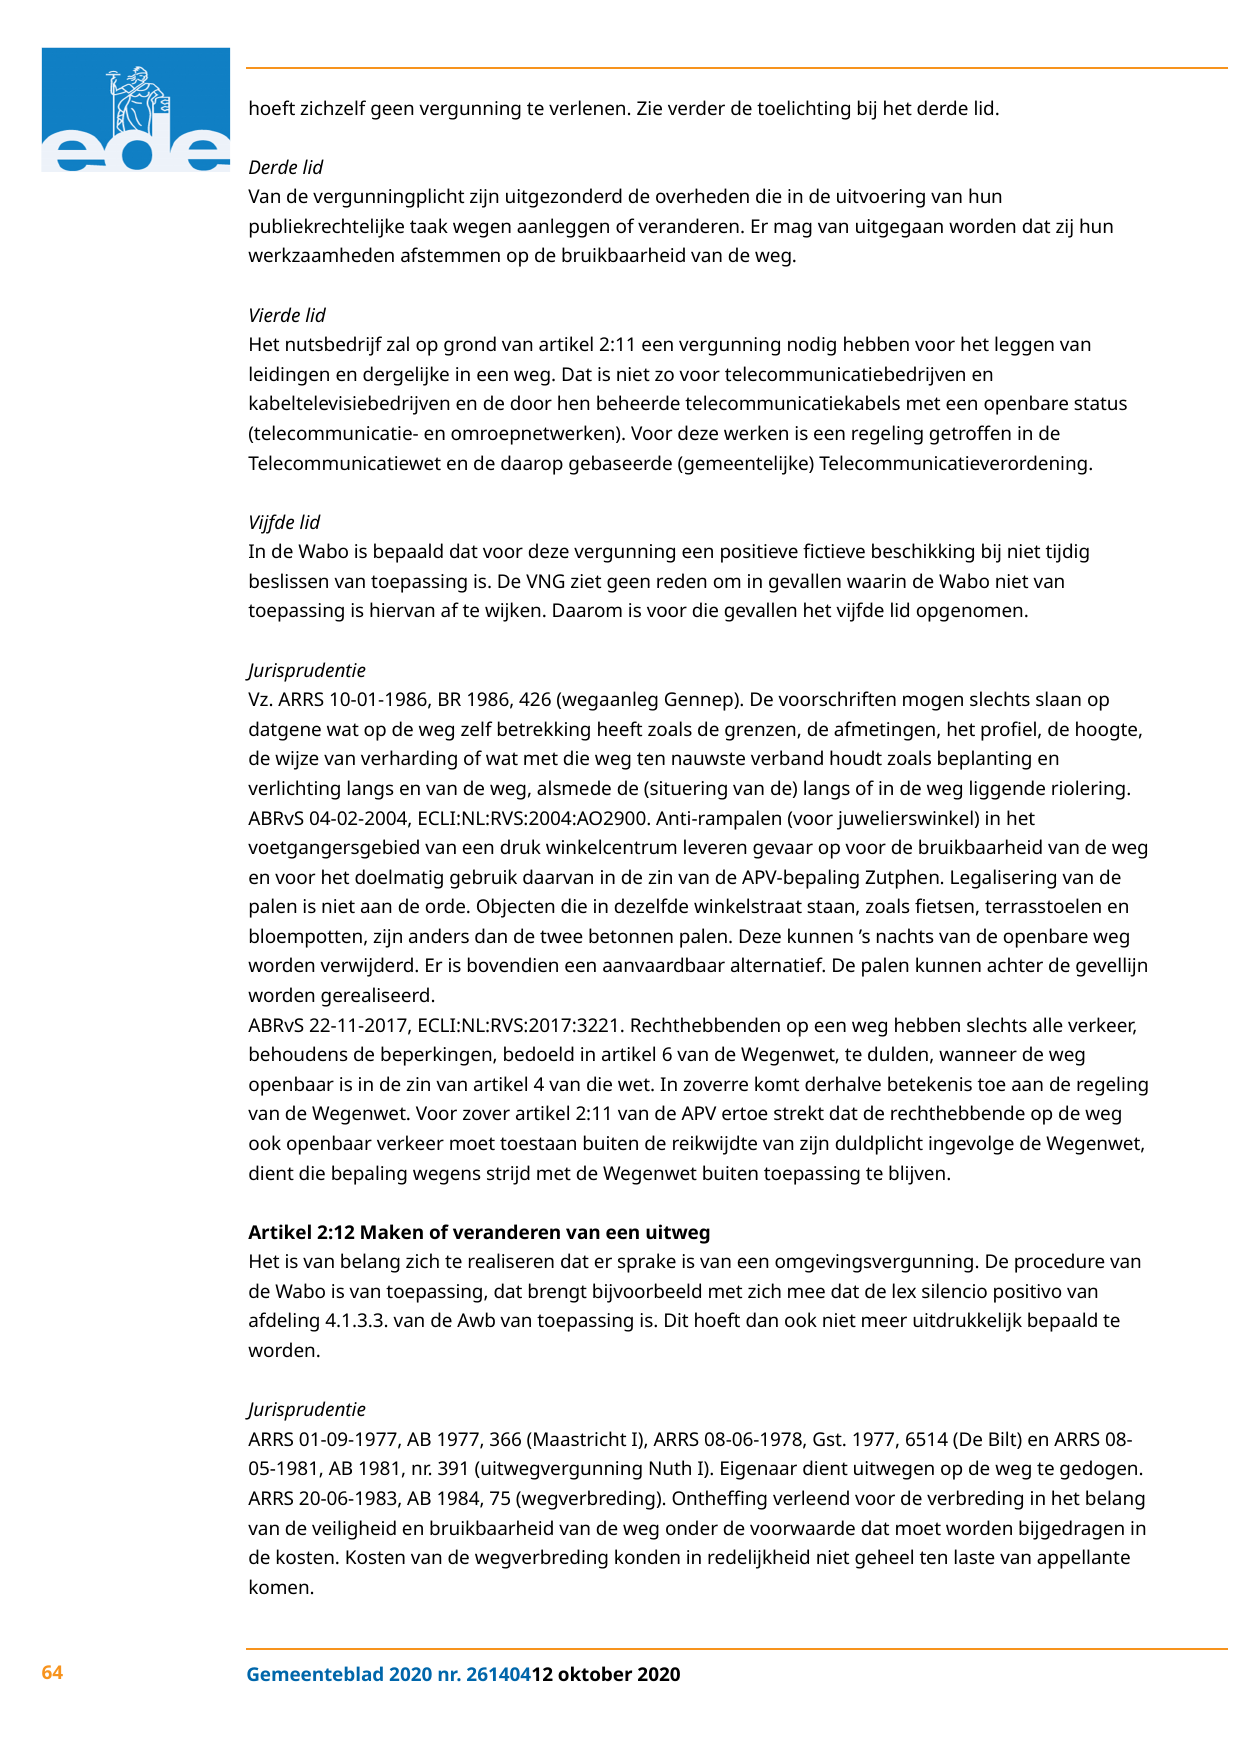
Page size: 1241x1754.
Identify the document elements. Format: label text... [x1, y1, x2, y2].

text ARRS 20-06-1983, AB 1984, 75 (wegverbreding). Ontheffing verleend voor de verbreding in het belang van de veiligheid en bruikbaarheid van de weg onder de voorwaarde dat moet worden bijgedragen in de kosten. Kosten van de wegverbreding konden in redelijkheid niet geheel ten laste van appellante komen. [248, 1485, 1152, 1600]
text ABRvS 22-11-2017, ECLI:NL:RVS:2017:3221. Rechthebbenden op een weg hebben slechts alle verkeer, behoudens de beperkingen, bedoeld in artikel 6 van de Wegenwet, te dulden, wanneer de weg openbaar is in de zin van artikel 4 van die wet. In zoverre komt derhalve betekenis toe aan de regeling van de Wegenwet. Voor zover artikel 2:11 van de APV ertoe strekt dat de rechthebbende op de weg ook openbaar verkeer moet toestaan buiten de reikwijdte van zijn duldplicht ingevolge de Wegenwet, dient die bepaling wegens strijd met de Wegenwet buiten toepassing te blijven. [248, 1012, 1152, 1186]
text Het nutsbedrijf zal op grond van artikel 2:11 een vergunning nodig hebben voor het leggen van leidingen en dergelijke in een weg. Dat is niet zo voor telecommunicatiebedrijven en kabeltelevisiebedrijven en de door hen beheerde telecommunicatiekabels met een openbare status (telecommunicatie- en omroepnetwerken). Voor deze werken is een regeling getroffen in de Telecommunicatiewet en de daarop gebaseerde (gemeentelijke) Telecommunicatieverordening. [248, 331, 1152, 476]
text Artikel 2:12 Maken of veranderen van een uitweg [248, 1219, 1152, 1245]
text Vz. ARRS 10-01-1986, BR 1986, 426 (wegaanleg Gennep). De voorschriften mogen slechts slaan op datgene wat op de weg zelf betrekking heeft zoals de grenzen, de afmetingen, het profiel, de hoogte, de wijze van verharding of wat met die weg ten nauwste verband houdt zoals beplanting en verlichting langs en van de weg, alsmede de (situering van de) langs of in de weg liggende riolering. [248, 686, 1152, 801]
text Jurisprudentie [248, 657, 1152, 683]
text In de Wabo is bepaald dat voor deze vergunning een positieve fictieve beschikking bij niet tijdig beslissen van toepassing is. De VNG ziet geen reden om in gevallen waarin de Wabo niet van toepassing is hiervan af te wijken. Daarom is voor die gevallen het vijfde lid opgenomen. [248, 538, 1152, 623]
text Vijfde lid [248, 509, 1152, 535]
text hoeft zichzelf geen vergunning te verlenen. Zie verder de toelichting bij het derde lid. [248, 95, 1152, 121]
text Vierde lid [248, 302, 1152, 328]
picture [41, 47, 231, 172]
text Het is van belang zich te realiseren dat er sprake is van een omgevingsvergunning. De procedure van de Wabo is van toepassing, dat brengt bijvoorbeeld met zich mee dat de lex silencio positivo van afdeling 4.1.3.3. van de Awb van toepassing is. Dit hoeft dan ook niet meer uitdrukkelijk bepaald te worden. [248, 1248, 1152, 1363]
text ARRS 01-09-1977, AB 1977, 366 (Maastricht I), ARRS 08-06-1978, Gst. 1977, 6514 (De Bilt) en ARRS 08-05-1981, AB 1981, nr. 391 (uitwegvergunning Nuth I). Eigenaar dient uitwegen op de weg te gedogen. [248, 1426, 1152, 1481]
text Van de vergunningplicht zijn uitgezonderd de overheden die in de uitvoering van hun publiekrechtelijke taak wegen aanleggen of veranderen. Er mag van uitgegaan worden dat zij hun werkzaamheden afstemmen op de bruikbaarheid van de weg. [248, 183, 1152, 268]
text Jurisprudentie [248, 1396, 1152, 1422]
text Derde lid [248, 154, 1152, 180]
text ABRvS 04-02-2004, ECLI:NL:RVS:2004:AO2900. Anti-rampalen (voor juwelierswinkel) in het voetgangersgebied van een druk winkelcentrum leveren gevaar op voor de bruikbaarheid van de weg en voor het doelmatig gebruik daarvan in de zin van de APV-bepaling Zutphen. Legalisering van de palen is niet aan de orde. Objecten die in dezelfde winkelstraat staan, zoals fietsen, terrasstoelen en bloempotten, zijn anders dan de twee betonnen palen. Deze kunnen ’s nachts van de openbare weg worden verwijderd. Er is bovendien een aanvaardbaar alternatief. De palen kunnen achter de gevellijn worden gerealiseerd. [248, 805, 1152, 1008]
